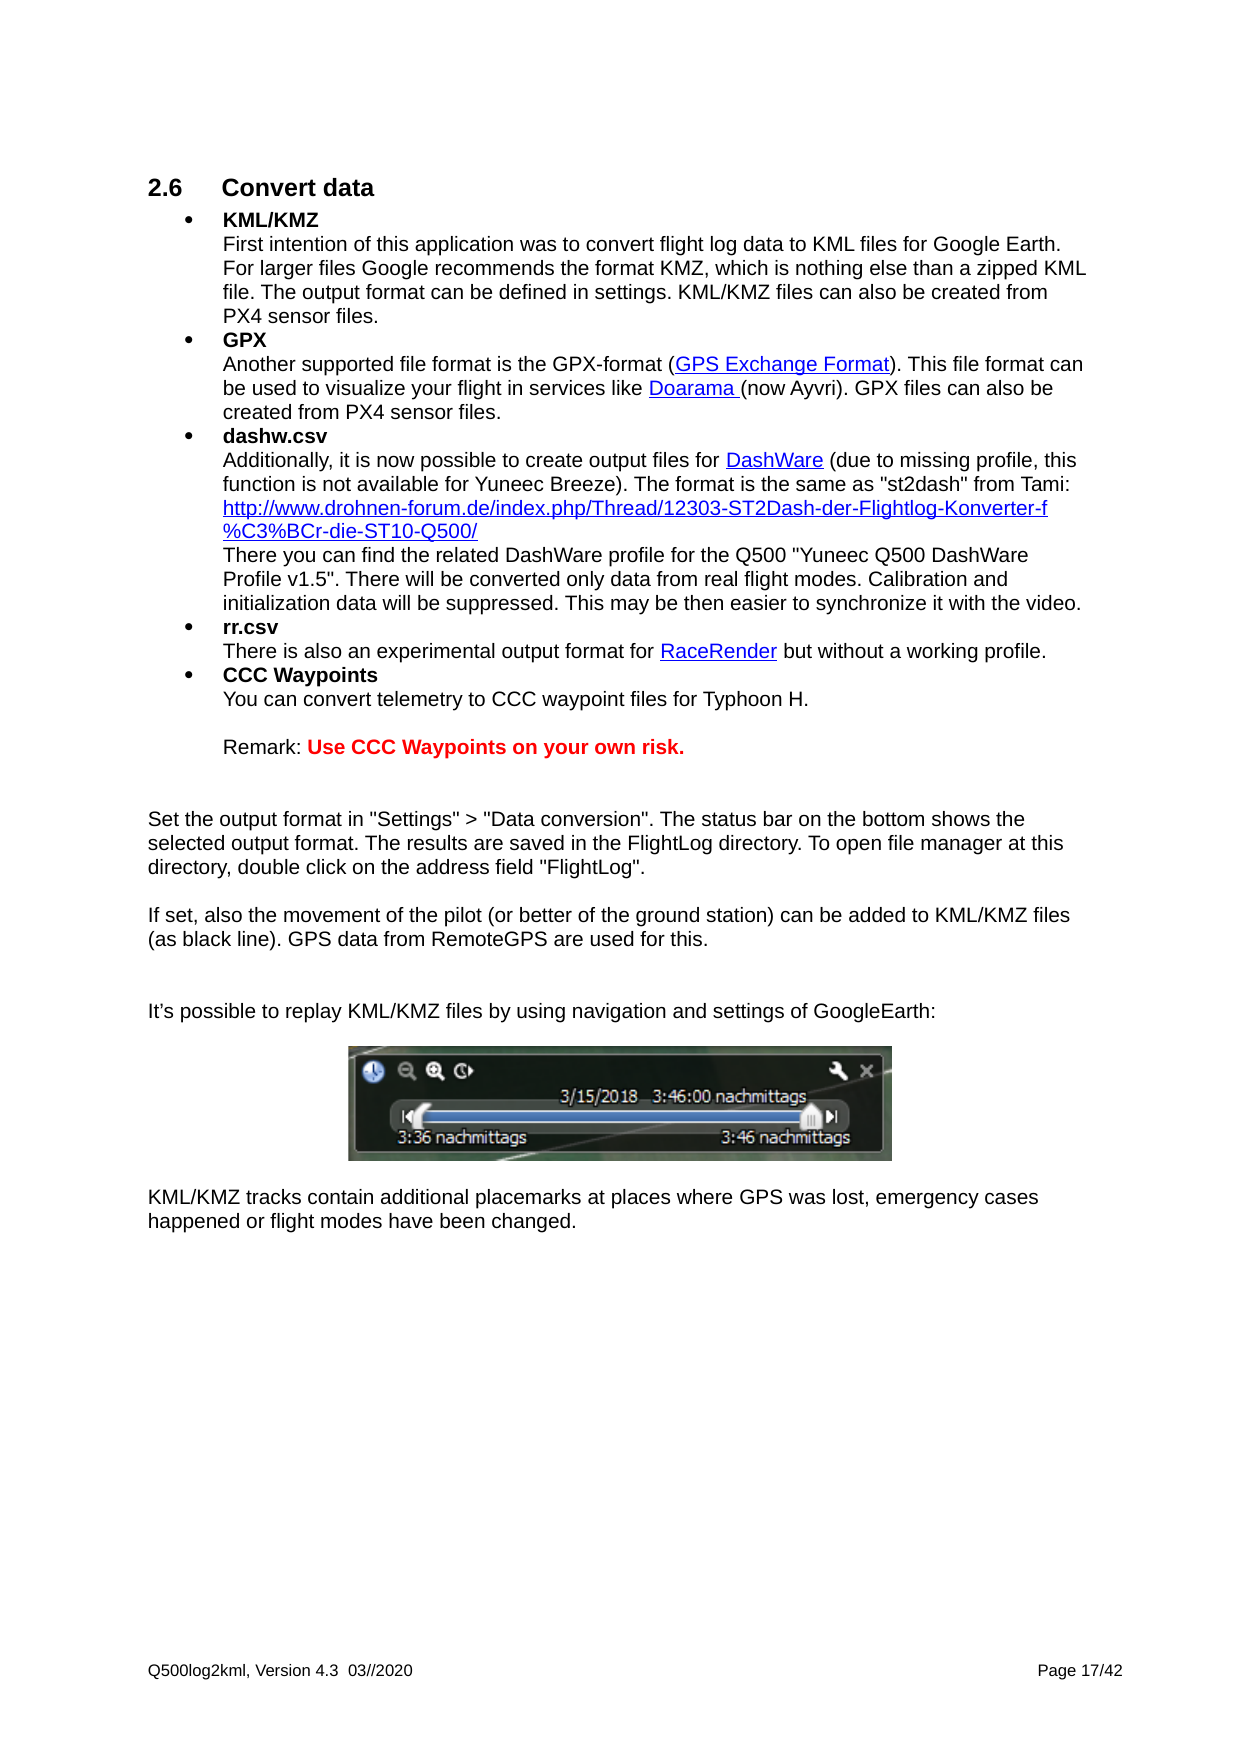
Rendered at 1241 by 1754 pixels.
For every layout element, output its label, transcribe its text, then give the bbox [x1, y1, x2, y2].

subtitle Convert data [148, 173, 1093, 201]
list rr.csv There is also an experimental output format for RaceRender but without a working profile. [185, 615, 1093, 663]
list GPX Another supported file format is the GPX-format (GPS Exchange Format). This file format can be used to visualize your flight in services like Doarama (now Ayvri). GPX files can also be created from PX4 sensor files. [185, 327, 1093, 423]
picture [348, 1046, 892, 1161]
list KML/KMZ First intention of this application was to convert flight log data to KML files for Google Earth. For larger files Google recommends the format KMZ, which is nothing else than a zipped KML file. The output format can be defined in settings. KML/KMZ files can also be created from PX4 sensor files. [185, 208, 1093, 327]
text Set the output format in "Settings" > "Data conversion". The status bar on the bottom shows the selected output format. The results are saved in the FlightLog directory. To open file manager at this directory, double click on the address field "FlightLog". [148, 807, 1093, 879]
text It’s possible to replay KML/KMZ files by using navigation and settings of GoogleEarth: [148, 999, 1093, 1023]
list dashw.csv Additionally, it is now possible to create output files for DashWare (due to missing profile, this function is not available for Yuneec Breeze). The format is the same as "st2dash" from Tami: http://www.drohnen-forum.de/index.php/Thread/12303-ST2Dash-der-Flightlog-Konverter-f%C3%BCr-die-ST10-Q500/ There you can find the related DashWare profile for the Q500 "Yuneec Q500 DashWare Profile v1.5". There will be converted only data from real flight modes. Calibration and initialization data will be suppressed. This may be then easier to synchronize it with the video. [185, 423, 1093, 615]
list CCC Waypoints You can convert telemetry to CCC waypoint files for Typhoon H. Remark: Use CCC Waypoints on your own risk. [185, 663, 1093, 759]
text If set, also the movement of the pilot (or better of the ground station) can be added to KML/KMZ files (as black line). GPS data from RemoteGPS are used for this. [148, 903, 1093, 951]
text KML/KMZ tracks contain additional placemarks at places where GPS was lost, emergency cases happened or flight modes have been changed. [148, 1185, 1093, 1233]
